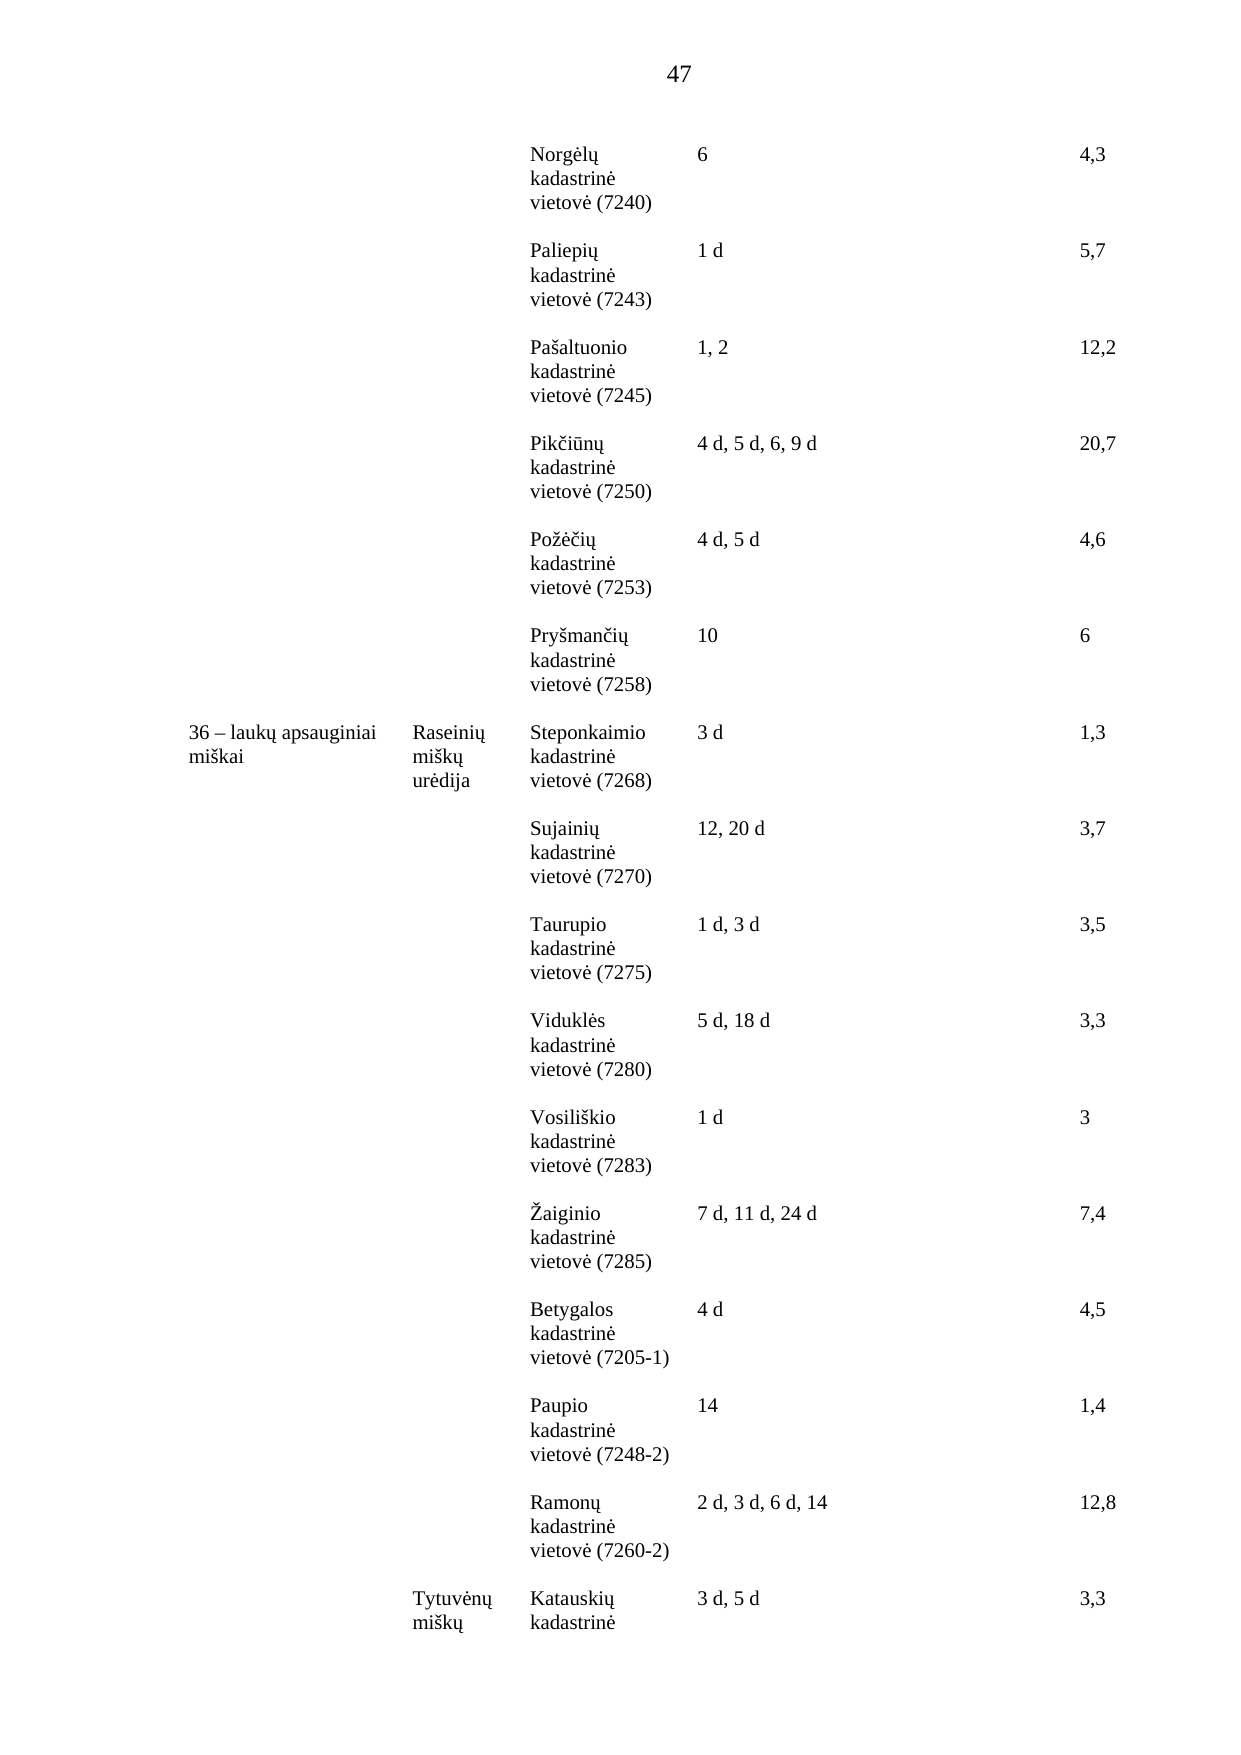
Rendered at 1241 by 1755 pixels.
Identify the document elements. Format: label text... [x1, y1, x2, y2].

table_cell Požėčių kadastrinė vietovė (7253) [519, 527, 686, 599]
table_cell [401, 624, 519, 696]
table_cell [1068, 1562, 1181, 1586]
table_cell Norgėlų kadastrinė vietovė (7240) [519, 142, 686, 214]
table_cell 1,4 [1068, 1394, 1181, 1466]
table_cell 3,3 [1068, 1009, 1181, 1081]
table_cell [401, 1009, 519, 1081]
table_cell [401, 1177, 519, 1201]
table_cell [177, 792, 401, 816]
table_cell [177, 1586, 401, 1634]
table_cell [686, 888, 1068, 912]
table_cell [1068, 311, 1181, 335]
table_cell Paliepių kadastrinė vietovė (7243) [519, 239, 686, 311]
table_cell [401, 1201, 519, 1273]
table_cell [401, 1562, 519, 1586]
table_cell [686, 503, 1068, 527]
table_cell [686, 1369, 1068, 1393]
table_cell 12, 20 d [686, 816, 1068, 888]
table_cell [401, 1297, 519, 1369]
table_cell [686, 1562, 1068, 1586]
table_cell [686, 1177, 1068, 1201]
table_cell 4,6 [1068, 527, 1181, 599]
table_cell [401, 599, 519, 623]
table_cell [401, 1273, 519, 1297]
table_cell [401, 239, 519, 311]
table_cell 6 [686, 142, 1068, 214]
table_cell 7 d, 11 d, 24 d [686, 1201, 1068, 1273]
table_cell [401, 142, 519, 214]
table_cell Katauskių kadastrinė [519, 1586, 686, 1634]
table_cell 5 d, 18 d [686, 1009, 1068, 1081]
table_cell [177, 1562, 401, 1586]
table_cell [519, 1562, 686, 1586]
table_cell [177, 407, 401, 431]
table_cell [1068, 696, 1181, 720]
table_cell [401, 503, 519, 527]
table_cell [177, 527, 401, 599]
table_cell [177, 1466, 401, 1490]
table_cell [177, 1297, 401, 1369]
table_cell [177, 912, 401, 984]
table_cell [686, 1081, 1068, 1105]
table_cell [519, 407, 686, 431]
table_cell [401, 816, 519, 888]
table_cell 1 d [686, 1105, 1068, 1177]
table_cell 1 d, 3 d [686, 912, 1068, 984]
table_cell [1068, 1081, 1181, 1105]
table_cell [686, 407, 1068, 431]
table_cell 6 [1068, 624, 1181, 696]
table_cell Pikčiūnų kadastrinė vietovė (7250) [519, 431, 686, 503]
table_cell [401, 912, 519, 984]
table_cell [686, 118, 1068, 142]
table_cell Pašaltuonio kadastrinė vietovė (7245) [519, 335, 686, 407]
table_cell [1068, 1466, 1181, 1490]
table_cell [1068, 1369, 1181, 1393]
table_cell [177, 888, 401, 912]
table_cell 20,7 [1068, 431, 1181, 503]
table_cell Tytuvėnų miškų [401, 1586, 519, 1634]
table_cell [686, 1273, 1068, 1297]
table_cell [686, 792, 1068, 816]
table_cell [1068, 888, 1181, 912]
table_cell 7,4 [1068, 1201, 1181, 1273]
table_cell 3,3 [1068, 1586, 1181, 1634]
table_cell [177, 431, 401, 503]
table_cell [1068, 503, 1181, 527]
table_cell [401, 792, 519, 816]
table_cell [177, 1081, 401, 1105]
table_cell [177, 214, 401, 238]
table_cell Viduklės kadastrinė vietovė (7280) [519, 1009, 686, 1081]
table_cell 12,2 [1068, 335, 1181, 407]
table_cell 3 [1068, 1105, 1181, 1177]
table_cell [401, 335, 519, 407]
table_cell [401, 1081, 519, 1105]
table_cell [177, 599, 401, 623]
table_cell [519, 1466, 686, 1490]
table_cell [1068, 1177, 1181, 1201]
table_cell 36 – laukų apsauginiai miškai [177, 720, 401, 792]
table_cell [177, 142, 401, 214]
table_cell 2 d, 3 d, 6 d, 14 [686, 1490, 1068, 1562]
table_cell Žaiginio kadastrinė vietovė (7285) [519, 1201, 686, 1273]
table_cell [519, 1177, 686, 1201]
table_cell [177, 118, 401, 142]
table_cell 4 d [686, 1297, 1068, 1369]
table_cell Steponkaimio kadastrinė vietovė (7268) [519, 720, 686, 792]
table_cell [401, 527, 519, 599]
table_cell Raseinių miškų urėdija [401, 720, 519, 792]
table_cell [519, 888, 686, 912]
table_cell 4,3 [1068, 142, 1181, 214]
table_cell [401, 407, 519, 431]
table_cell [401, 984, 519, 1008]
table_cell [401, 696, 519, 720]
table_cell [686, 311, 1068, 335]
table_cell [401, 1394, 519, 1466]
table_cell [519, 984, 686, 1008]
table_cell [401, 888, 519, 912]
table_cell [686, 696, 1068, 720]
table_cell [177, 1177, 401, 1201]
table_cell [519, 503, 686, 527]
table_cell Taurupio kadastrinė vietovė (7275) [519, 912, 686, 984]
table_cell Sujainių kadastrinė vietovė (7270) [519, 816, 686, 888]
table_cell [177, 1273, 401, 1297]
table_cell [686, 1466, 1068, 1490]
table_cell [519, 696, 686, 720]
table_cell [401, 1466, 519, 1490]
table_cell [686, 214, 1068, 238]
table_cell [401, 431, 519, 503]
table_cell [519, 118, 686, 142]
table_cell 3,7 [1068, 816, 1181, 888]
table_cell [177, 1105, 401, 1177]
table_cell 4,5 [1068, 1297, 1181, 1369]
table_cell Betygalos kadastrinė vietovė (7205-1) [519, 1297, 686, 1369]
table_cell [1068, 407, 1181, 431]
table_cell [177, 696, 401, 720]
table_cell Vosiliškio kadastrinė vietovė (7283) [519, 1105, 686, 1177]
table_cell 1 d [686, 239, 1068, 311]
table_cell [177, 816, 401, 888]
table_cell [686, 599, 1068, 623]
table_cell [401, 1105, 519, 1177]
table_cell 14 [686, 1394, 1068, 1466]
table_cell 3 d, 5 d [686, 1586, 1068, 1634]
table_cell 1, 2 [686, 335, 1068, 407]
table_cell [177, 1490, 401, 1562]
table_cell [401, 1369, 519, 1393]
table_cell 12,8 [1068, 1490, 1181, 1562]
table_cell [177, 335, 401, 407]
table_cell [177, 984, 401, 1008]
table_cell [519, 311, 686, 335]
table_cell [177, 1009, 401, 1081]
table_cell 4 d, 5 d, 6, 9 d [686, 431, 1068, 503]
table_cell 10 [686, 624, 1068, 696]
table_cell 3 d [686, 720, 1068, 792]
table_cell [401, 118, 519, 142]
table_cell [177, 311, 401, 335]
table_cell [519, 1273, 686, 1297]
table_cell [1068, 118, 1181, 142]
table_cell 5,7 [1068, 239, 1181, 311]
table_cell [519, 214, 686, 238]
table_cell [401, 1490, 519, 1562]
table_cell [1068, 792, 1181, 816]
table_cell [1068, 984, 1181, 1008]
table_cell [177, 1394, 401, 1466]
table_cell 3,5 [1068, 912, 1181, 984]
table_cell [177, 239, 401, 311]
table_cell [519, 792, 686, 816]
table_cell [1068, 599, 1181, 623]
table_cell [401, 311, 519, 335]
table_cell [177, 503, 401, 527]
table_cell [177, 1369, 401, 1393]
table_cell [519, 599, 686, 623]
table_cell [177, 1201, 401, 1273]
table_cell Pryšmančių kadastrinė vietovė (7258) [519, 624, 686, 696]
table_cell 1,3 [1068, 720, 1181, 792]
table_cell [519, 1369, 686, 1393]
table_cell [1068, 214, 1181, 238]
table_cell [519, 1081, 686, 1105]
table_cell Ramonų kadastrinė vietovė (7260-2) [519, 1490, 686, 1562]
table_cell [401, 214, 519, 238]
table_cell [686, 984, 1068, 1008]
table_cell [177, 624, 401, 696]
table_cell 4 d, 5 d [686, 527, 1068, 599]
table_cell Paupio kadastrinė vietovė (7248-2) [519, 1394, 686, 1466]
table_cell [1068, 1273, 1181, 1297]
